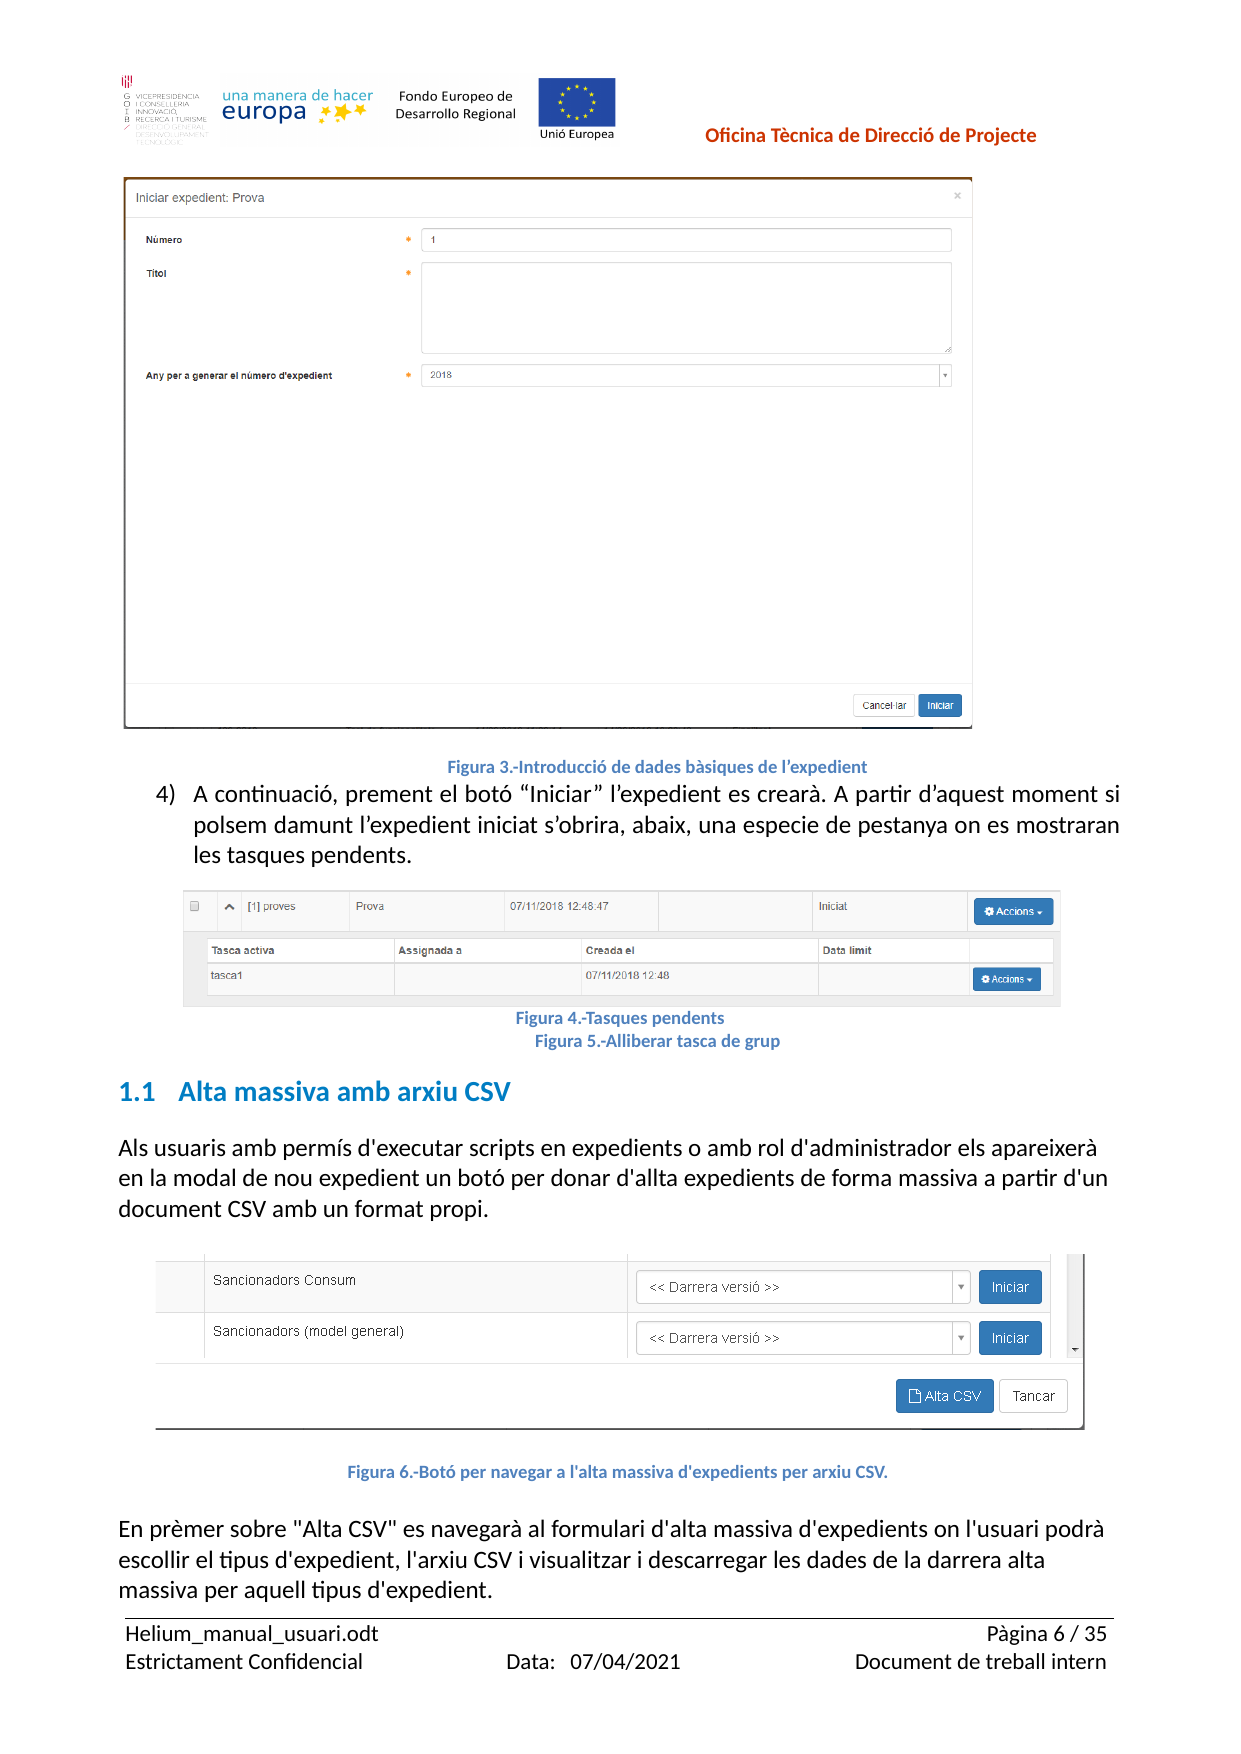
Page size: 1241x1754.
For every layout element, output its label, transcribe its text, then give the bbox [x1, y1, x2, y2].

picture [123, 177, 973, 729]
text Figura 3.-Introducció de dades bàsiques de l’expedient [193, 756, 1122, 778]
picture [219, 73, 621, 147]
text Figura 4.-Tasques pendents [118, 1006, 1122, 1029]
list A continuació, prement el botó “Iniciar” l’expedient es crearà. A partir d’aquest moment si polsem damunt l’expedient iniciat s’obrira, abaix, una especie de pestanya on es mostraran les tasques pendents. [156, 778, 1122, 870]
picture [177, 890, 1063, 1007]
text Als usuaris amb permís d'executar scripts en expedients o amb rol d'administrador els apareixerà en la modal de nou expedient un botó per donar d'allta expedients de forma massiva a partir d'un document CSV amb un format propi. [118, 1132, 1122, 1224]
text Figura 6.-Botó per navegar a l'alta massiva d'expedients per arxiu CSV. [118, 1460, 1122, 1483]
text En prèmer sobre "Alta CSV" es navegarà al formulari d'alta massiva d'expedients on l'usuari podrà escollir el tipus d'expedient, l'arxiu CSV i visualitzar i descarregar les dades de la darrera alta massiva per aquell tipus d'expedient. [118, 1513, 1122, 1605]
picture [118, 73, 213, 147]
picture [155, 1254, 1085, 1430]
text Figura 5.-Alliberar tasca de grup [193, 1029, 1122, 1052]
subtitle Alta massiva amb arxiu CSV [118, 1073, 1122, 1108]
